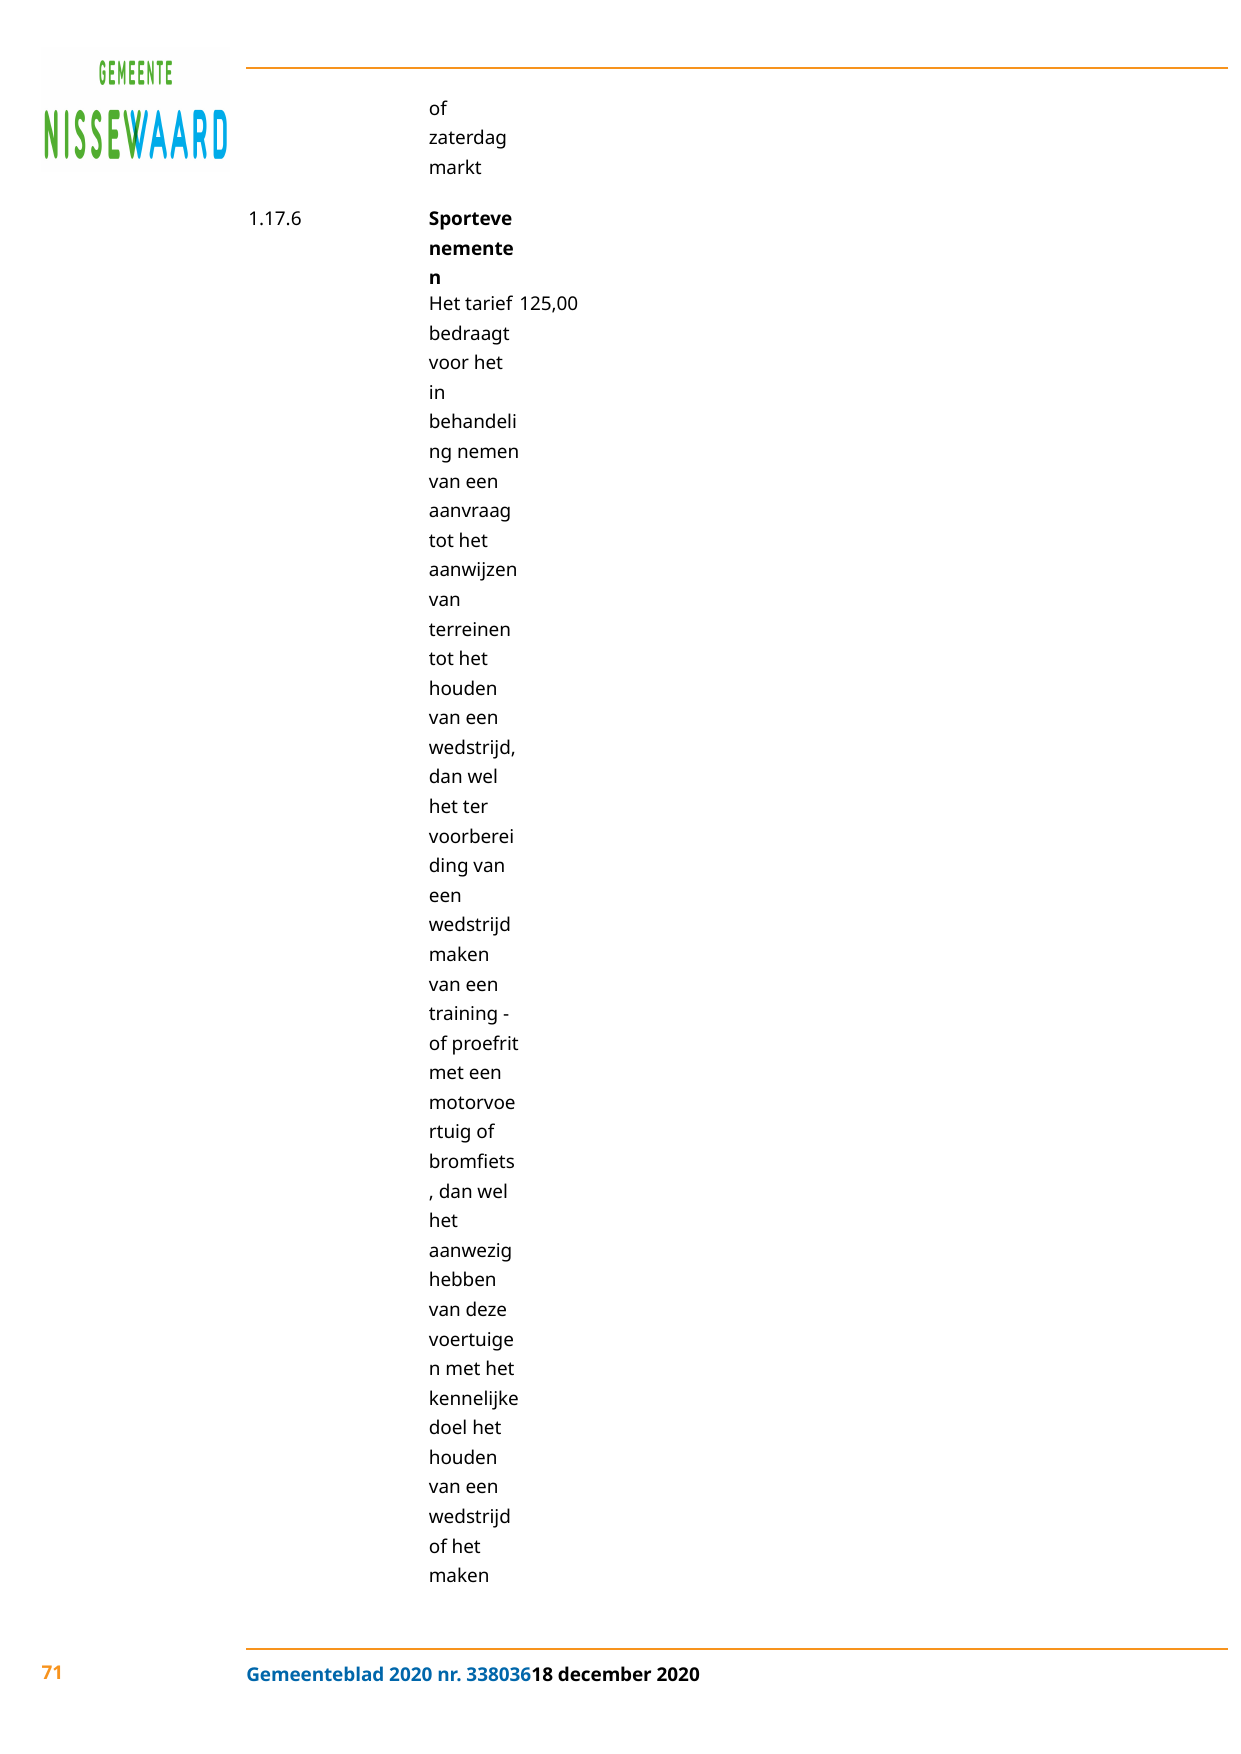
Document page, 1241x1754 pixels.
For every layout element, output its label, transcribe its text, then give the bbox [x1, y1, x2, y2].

table_cell 1.17.6 [248, 205, 338, 290]
table_cell 125,00 [519, 290, 609, 1588]
table_cell [248, 95, 338, 180]
table_cell [338, 290, 429, 1588]
table_cell [519, 95, 609, 180]
table_cell [338, 205, 429, 290]
table_cell Het tarief bedraagt voor het in behandeling nemen van een aanvraag tot het aanwijzen van terreinen tot het houden van een wedstrijd, dan wel het ter voorbereiding van een wedstrijd maken van een training - of proefrit met een motorvoertuig of bromfiets, dan wel het aanwezig hebben van deze voertuigen met het kennelijke doel het houden van een wedstrijd of het maken [429, 290, 519, 1588]
table_cell [429, 180, 519, 205]
table_cell of zaterdagmarkt [429, 95, 519, 180]
picture [41, 47, 231, 172]
table_cell [248, 180, 338, 205]
table_cell [248, 290, 338, 1588]
table_cell [338, 180, 429, 205]
table_cell Sportevenementen [429, 205, 519, 290]
table_cell [519, 180, 609, 205]
table_cell [519, 205, 609, 290]
table_cell [338, 95, 429, 180]
